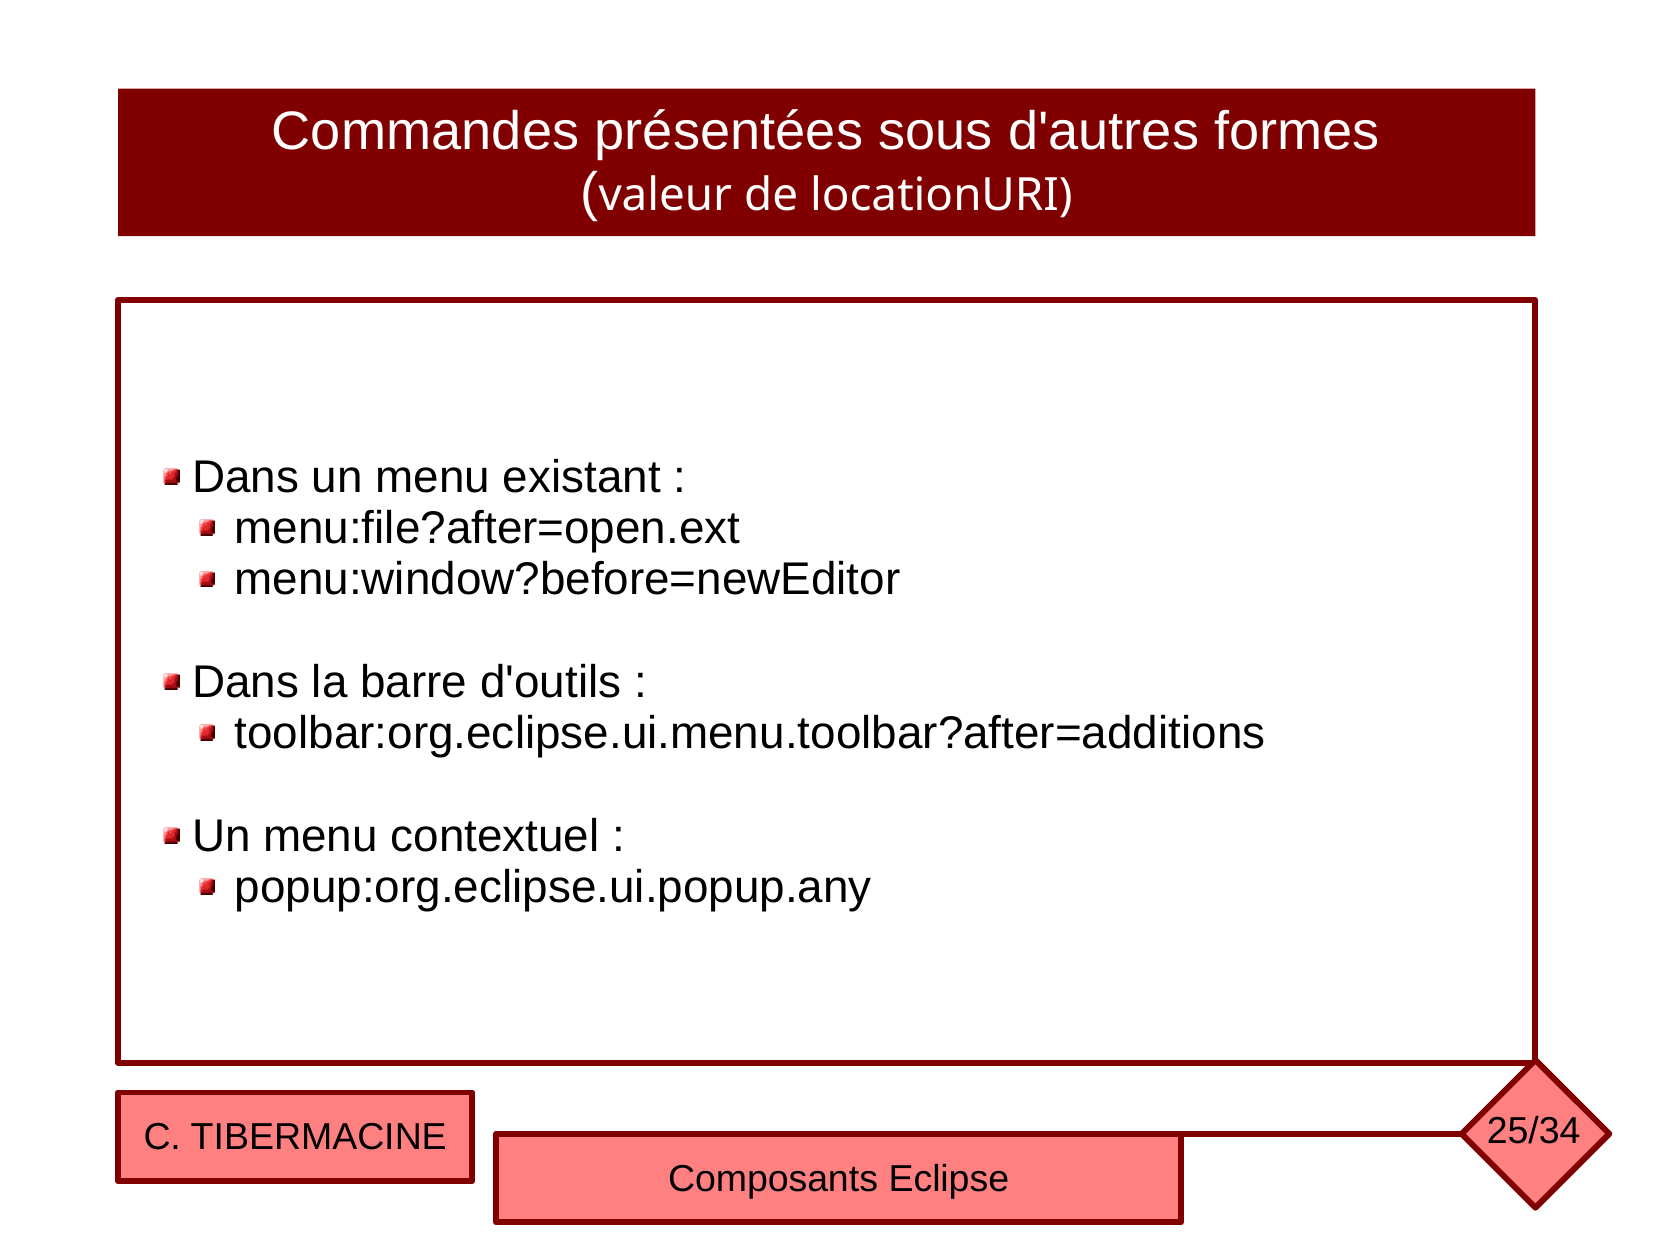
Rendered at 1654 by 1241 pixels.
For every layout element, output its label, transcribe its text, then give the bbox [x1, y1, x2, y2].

text_box [1487, 1160, 1584, 1208]
text_box Commandes présentées sous d'autres formes (valeur de locationURI) [118, 88, 1536, 237]
picture [199, 519, 215, 536]
text_box [1493, 1060, 1578, 1102]
text_box C. TIBERMACINE [118, 1092, 473, 1182]
picture [163, 673, 180, 690]
picture [199, 724, 215, 741]
picture [199, 571, 215, 587]
text_box [1461, 1123, 1472, 1145]
picture [163, 827, 180, 844]
text_box Dans un menu existant : menu:file?after=open.ext menu:window?before=newEditor Dans la barre d'outils : toolbar:org.eclipse.ui.menu.toolbar?after=additions Un menu contextuel : popup:org.eclipse.ui.popup.any [118, 299, 1536, 1063]
text_box <number>/34 [1472, 1102, 1654, 1160]
picture [199, 878, 215, 895]
picture [163, 468, 180, 485]
text_box Composants Eclipse [496, 1133, 1182, 1223]
